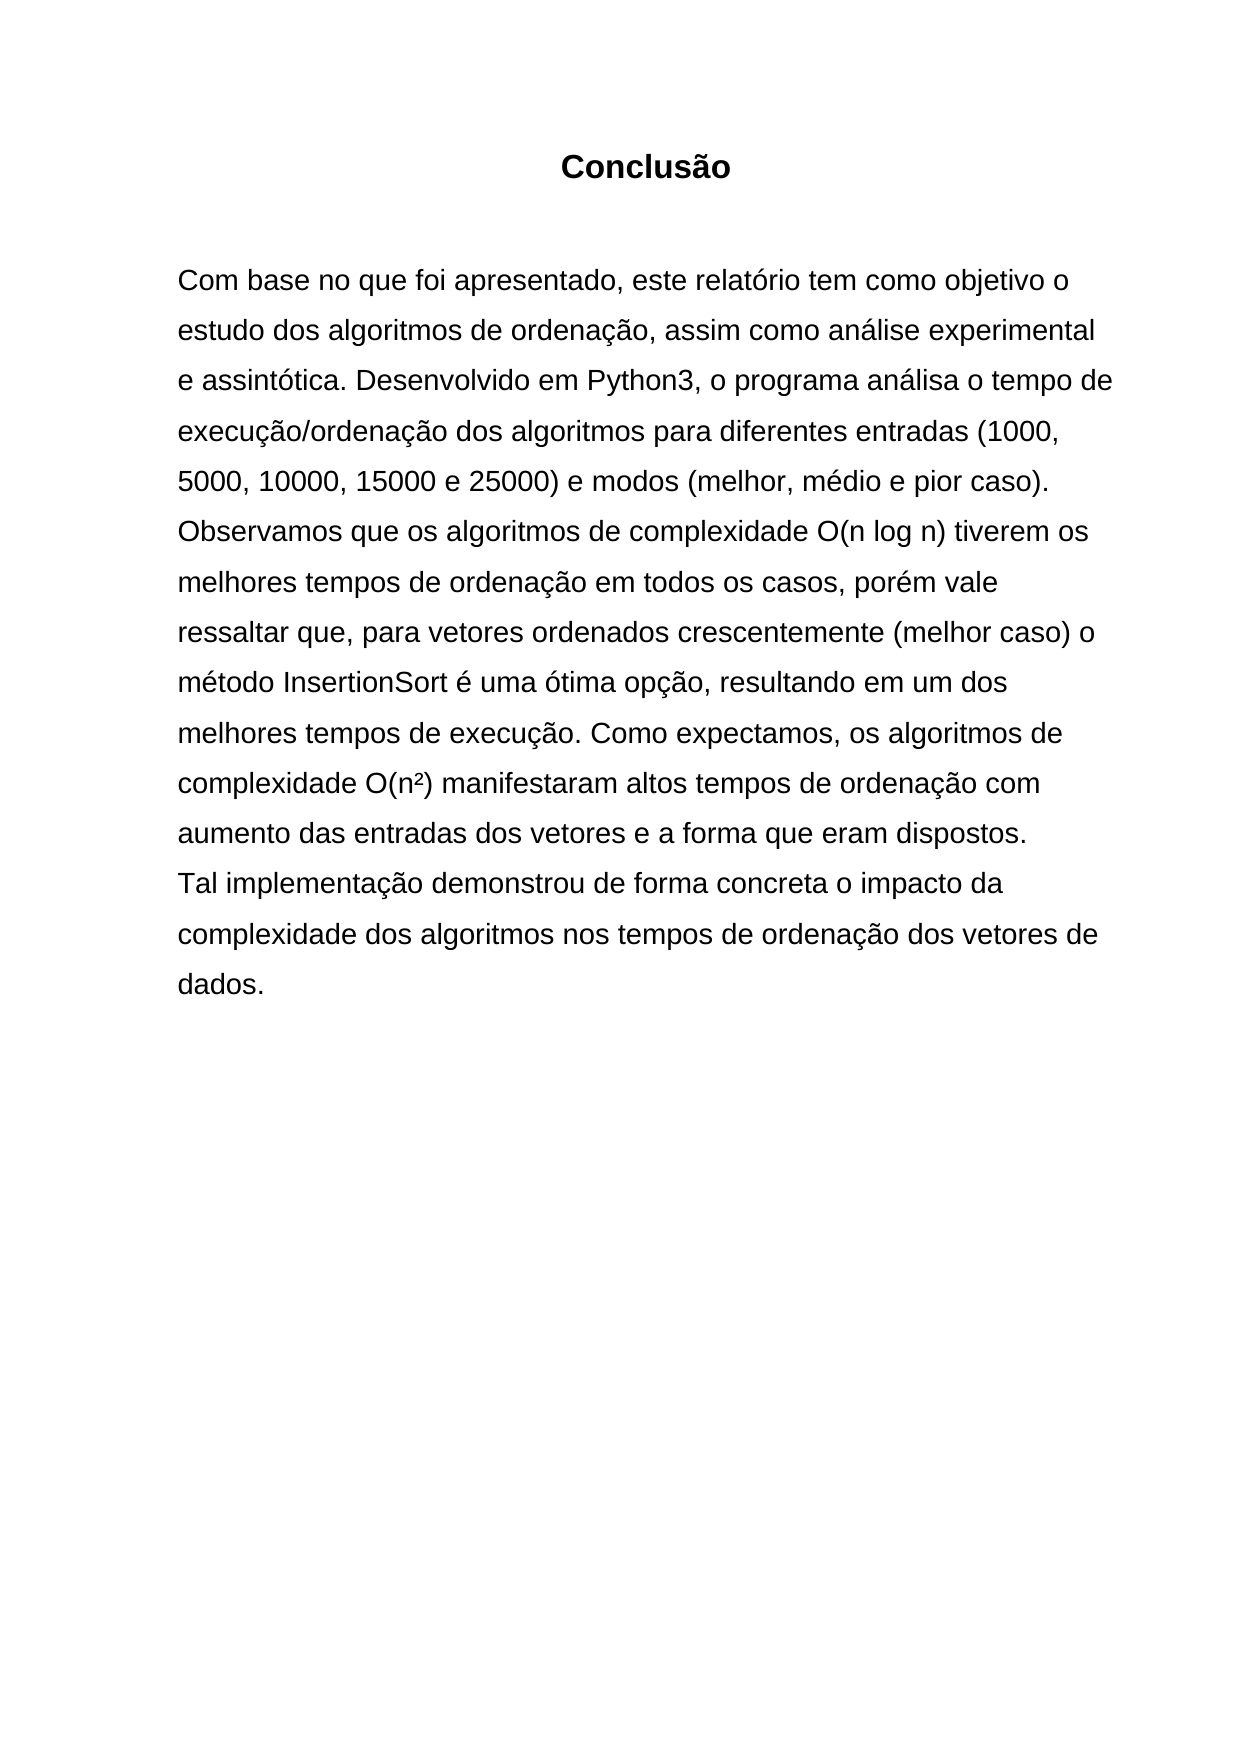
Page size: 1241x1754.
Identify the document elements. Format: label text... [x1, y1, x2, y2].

text Com base no que foi apresentado, este relatório tem como objetivo o estudo dos algoritmos de ordenação, assim como análise experimental e assintótica. Desenvolvido em Python3, o programa análisa o tempo de execução/ordenação dos algoritmos para diferentes entradas (1000, 5000, 10000, 15000 e 25000) e modos (melhor, médio e pior caso). Observamos que os algoritmos de complexidade O(n log n) tiverem os melhores tempos de ordenação em todos os casos, porém vale ressaltar que, para vetores ordenados crescentemente (melhor caso) o método InsertionSort é uma ótima opção, resultando em um dos melhores tempos de execução. Como expectamos, os algoritmos de complexidade O(n²) manifestaram altos tempos de ordenação com aumento das entradas dos vetores e a forma que eram dispostos. [177, 263, 1114, 850]
text Tal implementação demonstrou de forma concreta o impacto da complexidade dos algoritmos nos tempos de ordenação dos vetores de dados. [177, 867, 1114, 1001]
text Conclusão [177, 148, 1114, 186]
